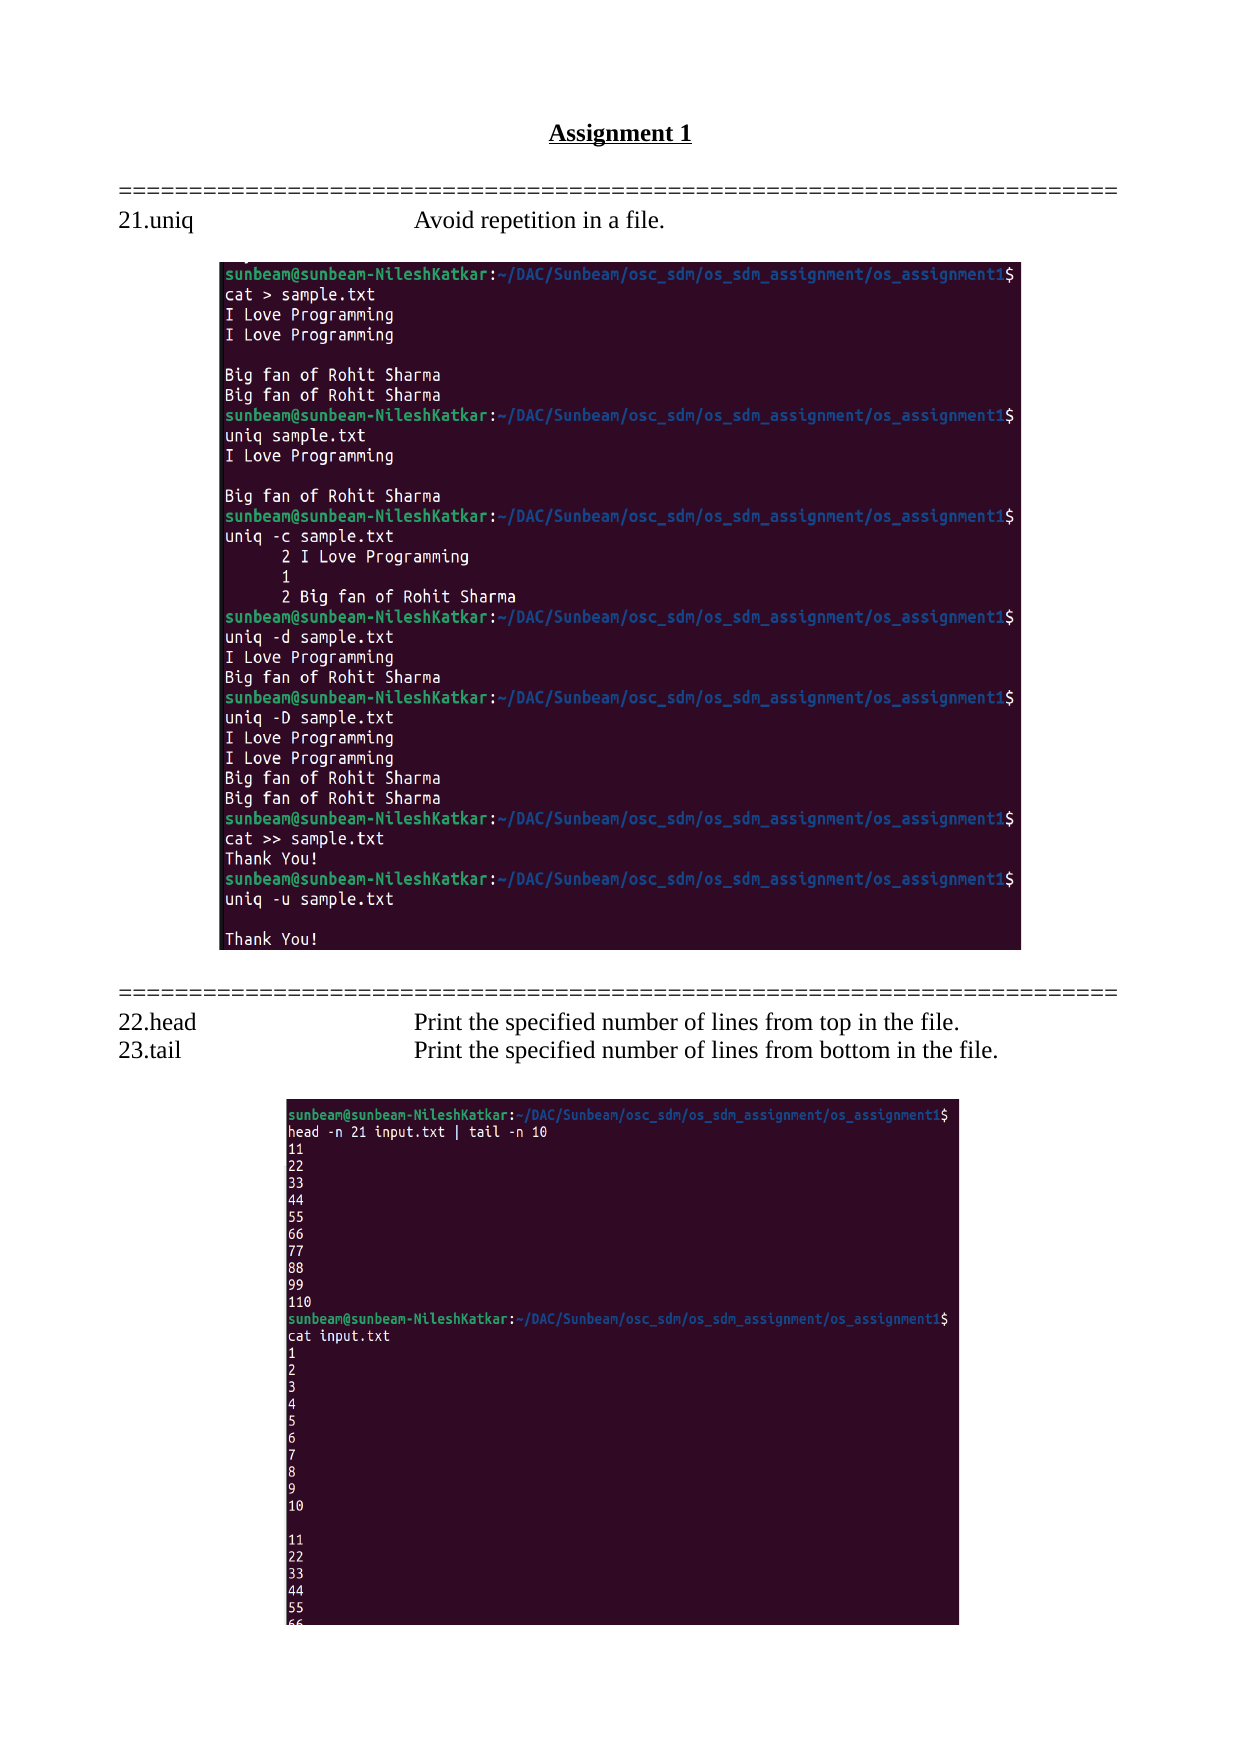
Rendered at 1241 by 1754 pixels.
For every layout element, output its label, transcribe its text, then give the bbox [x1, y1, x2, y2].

text 21.uniq Avoid repetition in a file. [118, 205, 1122, 234]
picture [283, 1099, 960, 1625]
picture [219, 262, 1022, 950]
text 22.head Print the specified number of lines from top in the file. [118, 1007, 1122, 1035]
text ======================================================================= [118, 978, 1122, 1007]
text ======================================================================= [118, 176, 1122, 205]
text 23.tail Print the specified number of lines from bottom in the file. [118, 1035, 1122, 1064]
